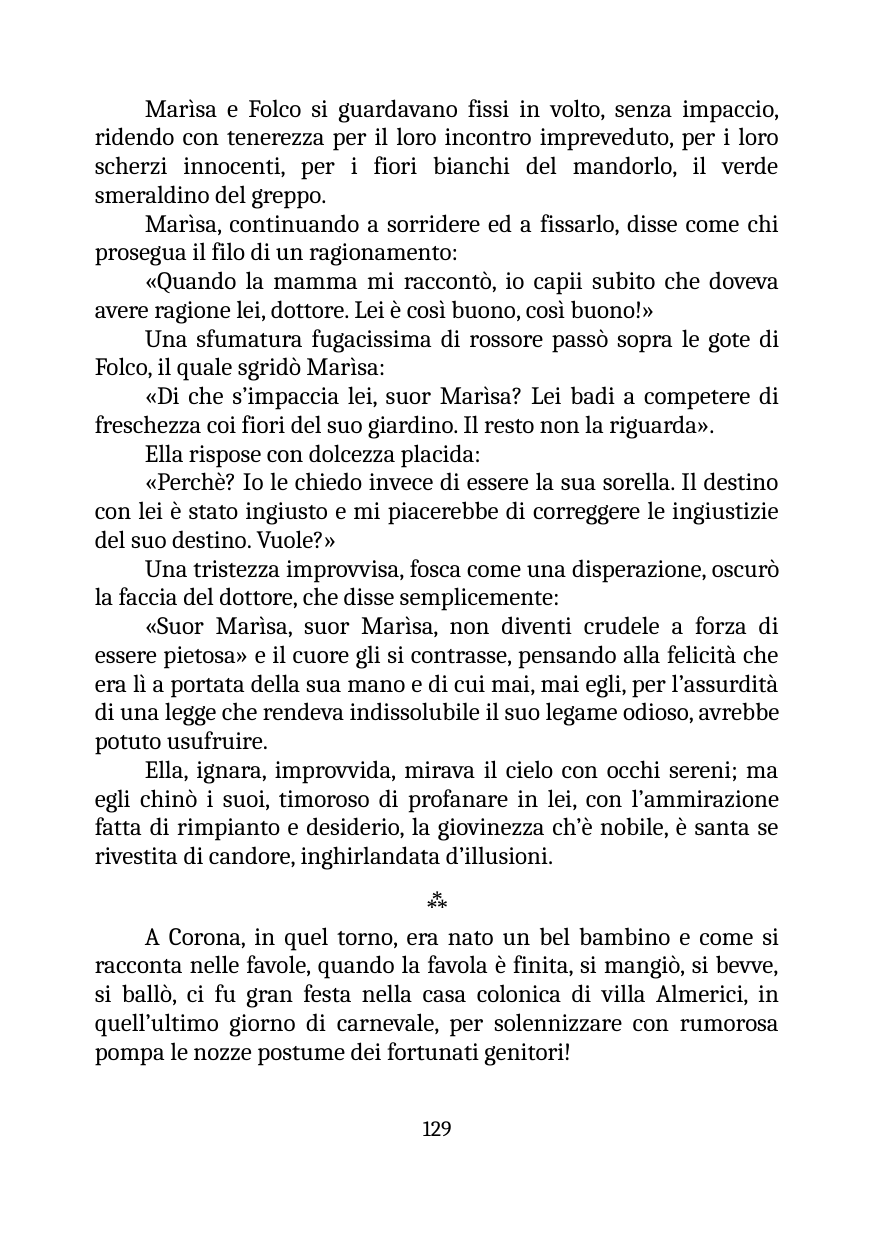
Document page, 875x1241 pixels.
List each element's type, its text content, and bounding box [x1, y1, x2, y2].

text ⁂ [94, 888, 779, 914]
text «Suor Marìsa, suor Marìsa, non diventi crudele a forza di essere pietosa» e il cuore gli si contrasse, pensando alla felicità che era lì a portata della sua mano e di cui mai, mai egli, per l’assurdità di una legge che rendeva indissolubile il suo legame odioso, avrebbe potuto usufruire. [94, 612, 779, 756]
text Marìsa, continuando a sorridere ed a fissarlo, disse come chi prosegua il filo di un ragionamento: [94, 209, 779, 267]
text «Perchè? Io le chiedo invece di essere la sua sorella. Il destino con lei è stato ingiusto e mi piacerebbe di correggere le ingiustizie del suo destino. Vuole?» [94, 468, 779, 554]
text «Di che s’impaccia lei, suor Marìsa? Lei badi a competere di freschezza coi fiori del suo giardino. Il resto non la riguarda». [94, 382, 779, 439]
text A Corona, in quel torno, era nato un bel bambino e come si racconta nelle favole, quando la favola è finita, si mangiò, si bevve, si ballò, ci fu gran festa nella casa colonica di villa Almerici, in quell’ultimo giorno di carnevale, per solennizzare con rumorosa pompa le nozze postume dei fortunati genitori! [94, 922, 779, 1066]
text Ella rispose con dolcezza placida: [94, 439, 779, 468]
text Una tristezza improvvisa, fosca come una disperazione, oscurò la faccia del dottore, che disse semplicemente: [94, 554, 779, 612]
text Marìsa e Folco si guardavano fissi in volto, senza impaccio, ridendo con tenerezza per il loro incontro impreveduto, per i loro scherzi innocenti, per i fiori bianchi del mandorlo, il verde smeraldino del greppo. [94, 94, 779, 209]
text Una sfumatura fugacissima di rossore passò sopra le gote di Folco, il quale sgridò Marìsa: [94, 324, 779, 382]
text Ella, ignara, improvvida, mirava il cielo con occhi sereni; ma egli chinò i suoi, timoroso di profanare in lei, con l’ammirazione fatta di rimpianto e desiderio, la giovinezza ch’è nobile, è santa se rivestita di candore, inghirlandata d’illusioni. [94, 756, 779, 871]
text «Quando la mamma mi raccontò, io capii subito che doveva avere ragione lei, dottore. Lei è così buono, così buono!» [94, 267, 779, 324]
